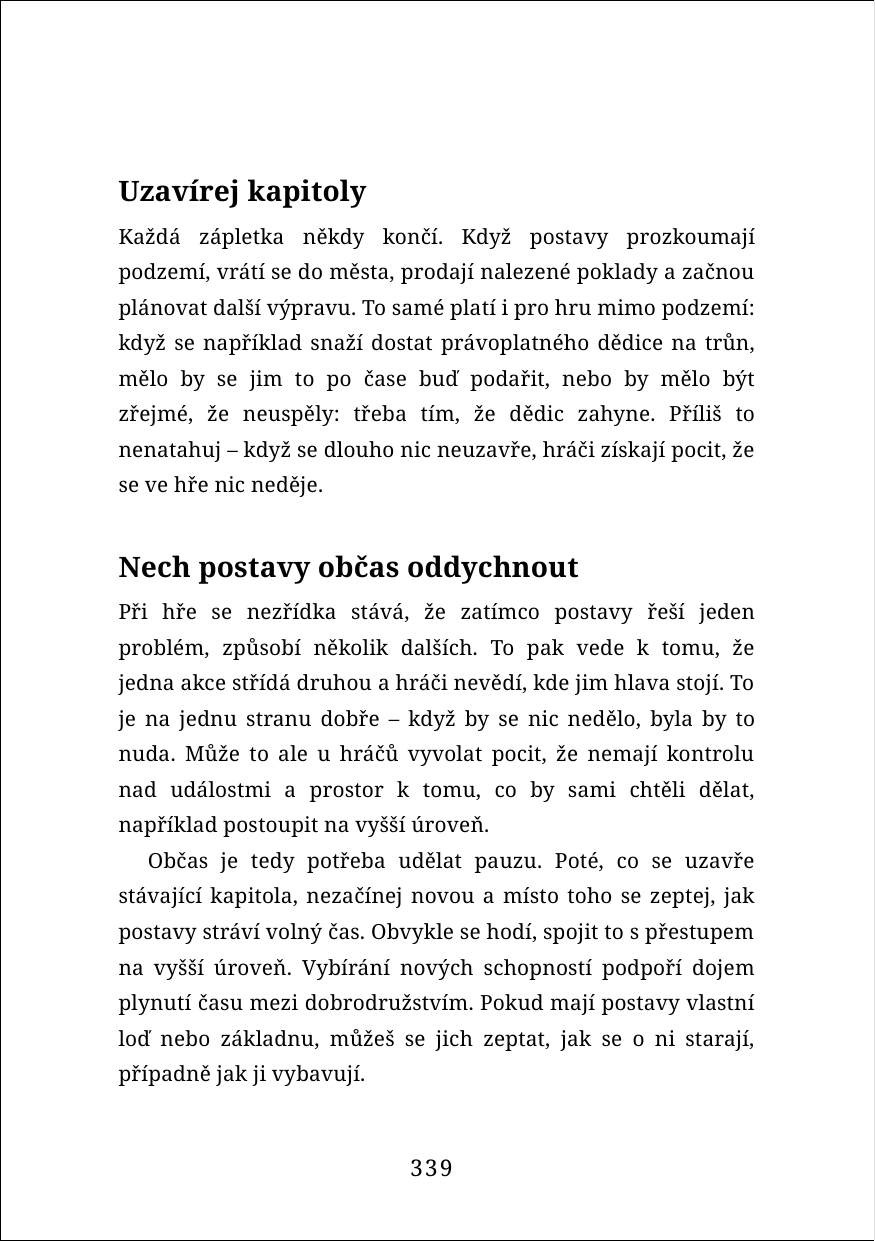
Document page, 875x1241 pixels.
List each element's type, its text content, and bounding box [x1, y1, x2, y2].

text Při hře se nezřídka stává, že zatímco postavy řeší jeden problém, způsobí několik dalších. To pak vede k tomu, že jedna akce střídá druhou a hráči nevědí, kde jim hlava stojí. To je na jednu stranu dobře – když by se nic nedělo, byla by to nuda. Může to ale u hráčů vyvolat pocit, že nemají kontrolu nad událostmi a prostor k tomu, co by sami chtěli dělat, například postoupit na vyšší úroveň. Občas je tedy potřeba udělat pauzu. Poté, co se uzavře stávající kapitola, nezačínej novou a místo toho se zeptej, jak postavy stráví volný čas. Obvykle se hodí, spojit to s přestupem na vyšší úroveň. Vybírání nových schopností podpoří dojem plynutí času mezi dobrodružstvím. Pokud mají postavy vlastní loď nebo základnu, můžeš se jich zeptat, jak se o ni starají, případně jak ji vybavují. [118, 597, 756, 1088]
subtitle Uzavírej kapitoly [118, 172, 756, 210]
text Každá zápletka někdy končí. Když postavy prozkoumají podzemí, vrátí se do města, prodají nalezené poklady a začnou plánovat další výpravu. To samé platí i pro hru mimo podzemí: když se například snaží dostat právoplatného dědice na trůn, mělo by se jim to po čase buď podařit, nebo by mělo být zřejmé, že neuspěly: třeba tím, že dědic zahyne. Příliš to nenatahuj – když se dlouho nic neuzavře, hráči získají pocit, že se ve hře nic neděje. [118, 222, 756, 499]
subtitle Nech postavy občas oddychnout [118, 547, 756, 586]
